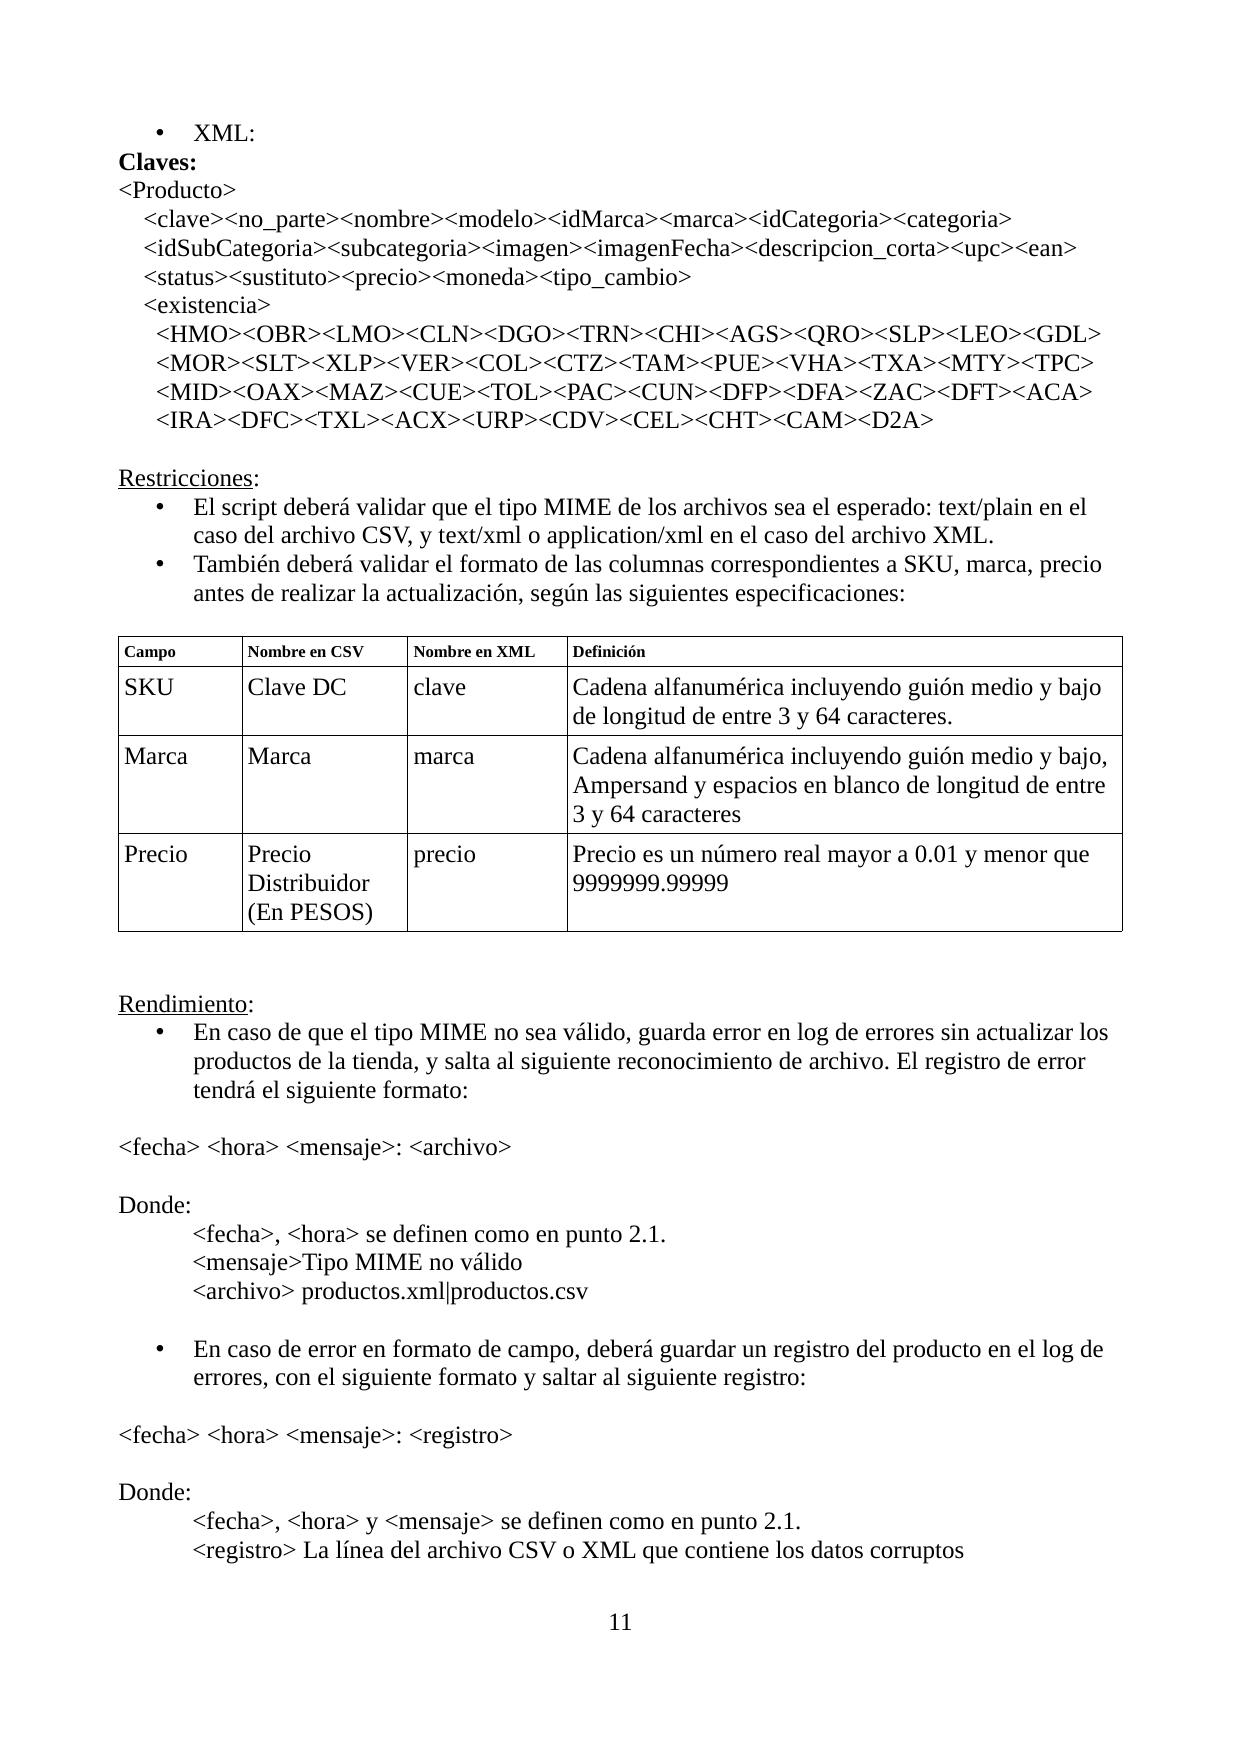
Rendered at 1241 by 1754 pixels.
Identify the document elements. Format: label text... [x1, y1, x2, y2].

table_header Campo [119, 637, 242, 666]
table_cell Precio Distribuidor (En PESOS) [243, 834, 407, 931]
table_header Nombre en XML [408, 637, 567, 666]
table_cell precio [408, 834, 567, 931]
text Rendimiento: [118, 989, 1122, 1017]
text Donde: [118, 1190, 1122, 1219]
table_cell Precio [119, 834, 242, 931]
table_cell Cadena alfanumérica incluyendo guión medio y bajo, Ampersand y espacios en blanco de longitud de entre 3 y 64 caracteres [568, 736, 1122, 833]
text <clave><no_parte><nombre><modelo><idMarca><marca><idCategoria><categoria> [118, 204, 1122, 233]
list XML: [156, 118, 1122, 147]
table_cell Cadena alfanumérica incluyendo guión medio y bajo de longitud de entre 3 y 64 caracteres. [568, 667, 1122, 735]
text <fecha>, <hora> y <mensaje> se definen como en punto 2.1. [118, 1506, 1122, 1535]
table_cell Precio es un número real mayor a 0.01 y menor que 9999999.99999 [568, 834, 1122, 931]
list En caso de error en formato de campo, deberá guardar un registro del producto en el log de errores, con el siguiente formato y saltar al siguiente registro: [156, 1334, 1122, 1391]
text <existencia> [118, 291, 1122, 319]
text <fecha> <hora> <mensaje>: <registro> [118, 1420, 1122, 1449]
text <fecha>, <hora> se definen como en punto 2.1. [118, 1219, 1122, 1247]
text <IRA><DFC><TXL><ACX><URP><CDV><CEL><CHT><CAM><D2A> [118, 406, 1122, 434]
table_cell Clave DC [243, 667, 407, 735]
table_header Nombre en CSV [243, 637, 407, 666]
list También deberá validar el formato de las columnas correspondientes a SKU, marca, precio antes de realizar la actualización, según las siguientes especificaciones: [156, 549, 1122, 607]
list En caso de que el tipo MIME no sea válido, guarda error en log de errores sin actualizar los productos de la tienda, y salta al siguiente reconocimiento de archivo. El registro de error tendrá el siguiente formato: [156, 1017, 1122, 1104]
table_cell marca [408, 736, 567, 833]
text <status><sustituto><precio><moneda><tipo_cambio> [118, 262, 1122, 291]
table_cell Marca [119, 736, 242, 833]
table_cell SKU [119, 667, 242, 735]
list El script deberá validar que el tipo MIME de los archivos sea el esperado: text/plain en el caso del archivo CSV, y text/xml o application/xml en el caso del archivo XML. [156, 492, 1122, 549]
text <registro> La línea del archivo CSV o XML que contiene los datos corruptos [118, 1535, 1122, 1564]
text <archivo> productos.xml|productos.csv [118, 1276, 1122, 1305]
text Claves: [118, 147, 1122, 176]
text <mensaje>Tipo MIME no válido [118, 1247, 1122, 1276]
table_header Definición [568, 637, 1122, 666]
text Donde: [118, 1477, 1122, 1506]
text <idSubCategoria><subcategoria><imagen><imagenFecha><descripcion_corta><upc><ean> [118, 233, 1122, 262]
text <MOR><SLT><XLP><VER><COL><CTZ><TAM><PUE><VHA><TXA><MTY><TPC> [118, 348, 1122, 377]
text <MID><OAX><MAZ><CUE><TOL><PAC><CUN><DFP><DFA><ZAC><DFT><ACA> [118, 377, 1122, 406]
text <fecha> <hora> <mensaje>: <archivo> [118, 1132, 1122, 1161]
table_cell clave [408, 667, 567, 735]
table_cell Marca [243, 736, 407, 833]
text Restricciones: [118, 463, 1122, 492]
text <Producto> [118, 176, 1122, 204]
text <HMO><OBR><LMO><CLN><DGO><TRN><CHI><AGS><QRO><SLP><LEO><GDL> [118, 319, 1122, 348]
